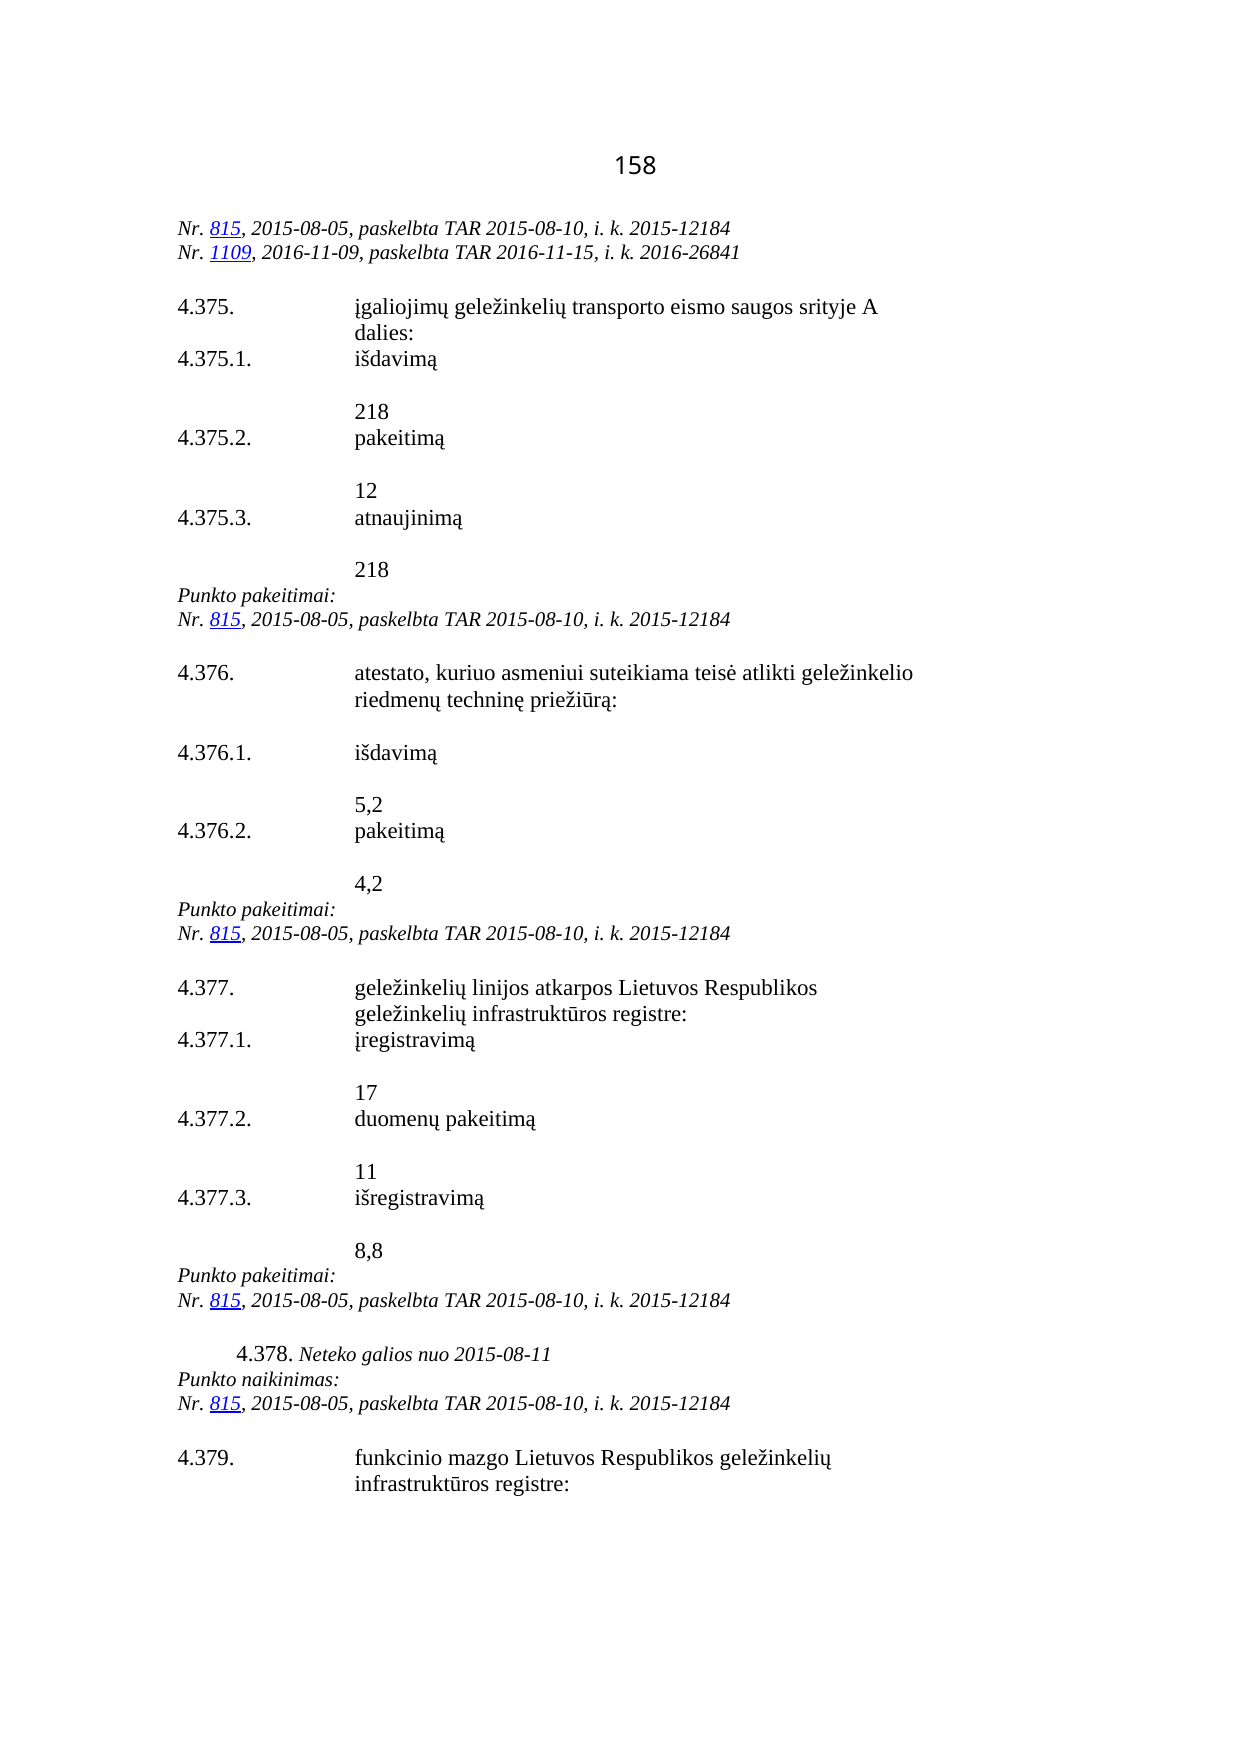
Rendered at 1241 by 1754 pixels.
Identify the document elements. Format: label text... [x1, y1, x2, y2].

text 4.375.3. atnaujinimą 218 [177, 503, 945, 583]
text 4.375.1. išdavimą 218 [177, 345, 945, 424]
text 4.377.2. duomenų pakeitimą 11 [177, 1105, 945, 1184]
text 4.376. atestato, kuriuo asmeniui suteikiama teisė atlikti geležinkelio [177, 659, 945, 686]
text Nr. 815, 2015-08-05, paskelbta TAR 2015-08-10, i. k. 2015-12184 [177, 921, 1093, 945]
text 4.377.3. išregistravimą 8,8 [177, 1184, 945, 1263]
text 4.377. geležinkelių linijos atkarpos Lietuvos Respublikos [177, 973, 945, 1000]
text 4.379. funkcinio mazgo Lietuvos Respublikos geležinkelių [177, 1443, 945, 1470]
text 4.377.1. įregistravimą 17 [177, 1026, 945, 1105]
text riedmenų techninę priežiūrą: [354, 686, 945, 738]
text Nr. 815, 2015-08-05, paskelbta TAR 2015-08-10, i. k. 2015-12184 [177, 1391, 1093, 1415]
text 4.375. įgaliojimų geležinkelių transporto eismo saugos srityje A [177, 293, 945, 319]
text Punkto naikinimas: [177, 1367, 1093, 1391]
text Punkto pakeitimai: [177, 583, 1093, 607]
text Punkto pakeitimai: [177, 897, 1093, 921]
text 4.375.2. pakeitimą 12 [177, 424, 945, 503]
text Nr. 815, 2015-08-05, paskelbta TAR 2015-08-10, i. k. 2015-12184 [177, 216, 1093, 240]
text infrastruktūros registre: [354, 1470, 945, 1496]
text geležinkelių infrastruktūros registre: [354, 1000, 945, 1026]
text 4.378. Neteko galios nuo 2015-08-11 [177, 1340, 1093, 1367]
text Nr. 815, 2015-08-05, paskelbta TAR 2015-08-10, i. k. 2015-12184 [177, 607, 1093, 631]
text dalies: [354, 319, 945, 345]
text Nr. 815, 2015-08-05, paskelbta TAR 2015-08-10, i. k. 2015-12184 [177, 1287, 1093, 1312]
text 4.376.2. pakeitimą 4,2 [177, 818, 945, 897]
text Punkto pakeitimai: [177, 1263, 1093, 1287]
text Nr. 1109, 2016-11-09, paskelbta TAR 2016-11-15, i. k. 2016-26841 [177, 240, 1093, 264]
text 4.376.1. išdavimą 5,2 [177, 738, 945, 818]
